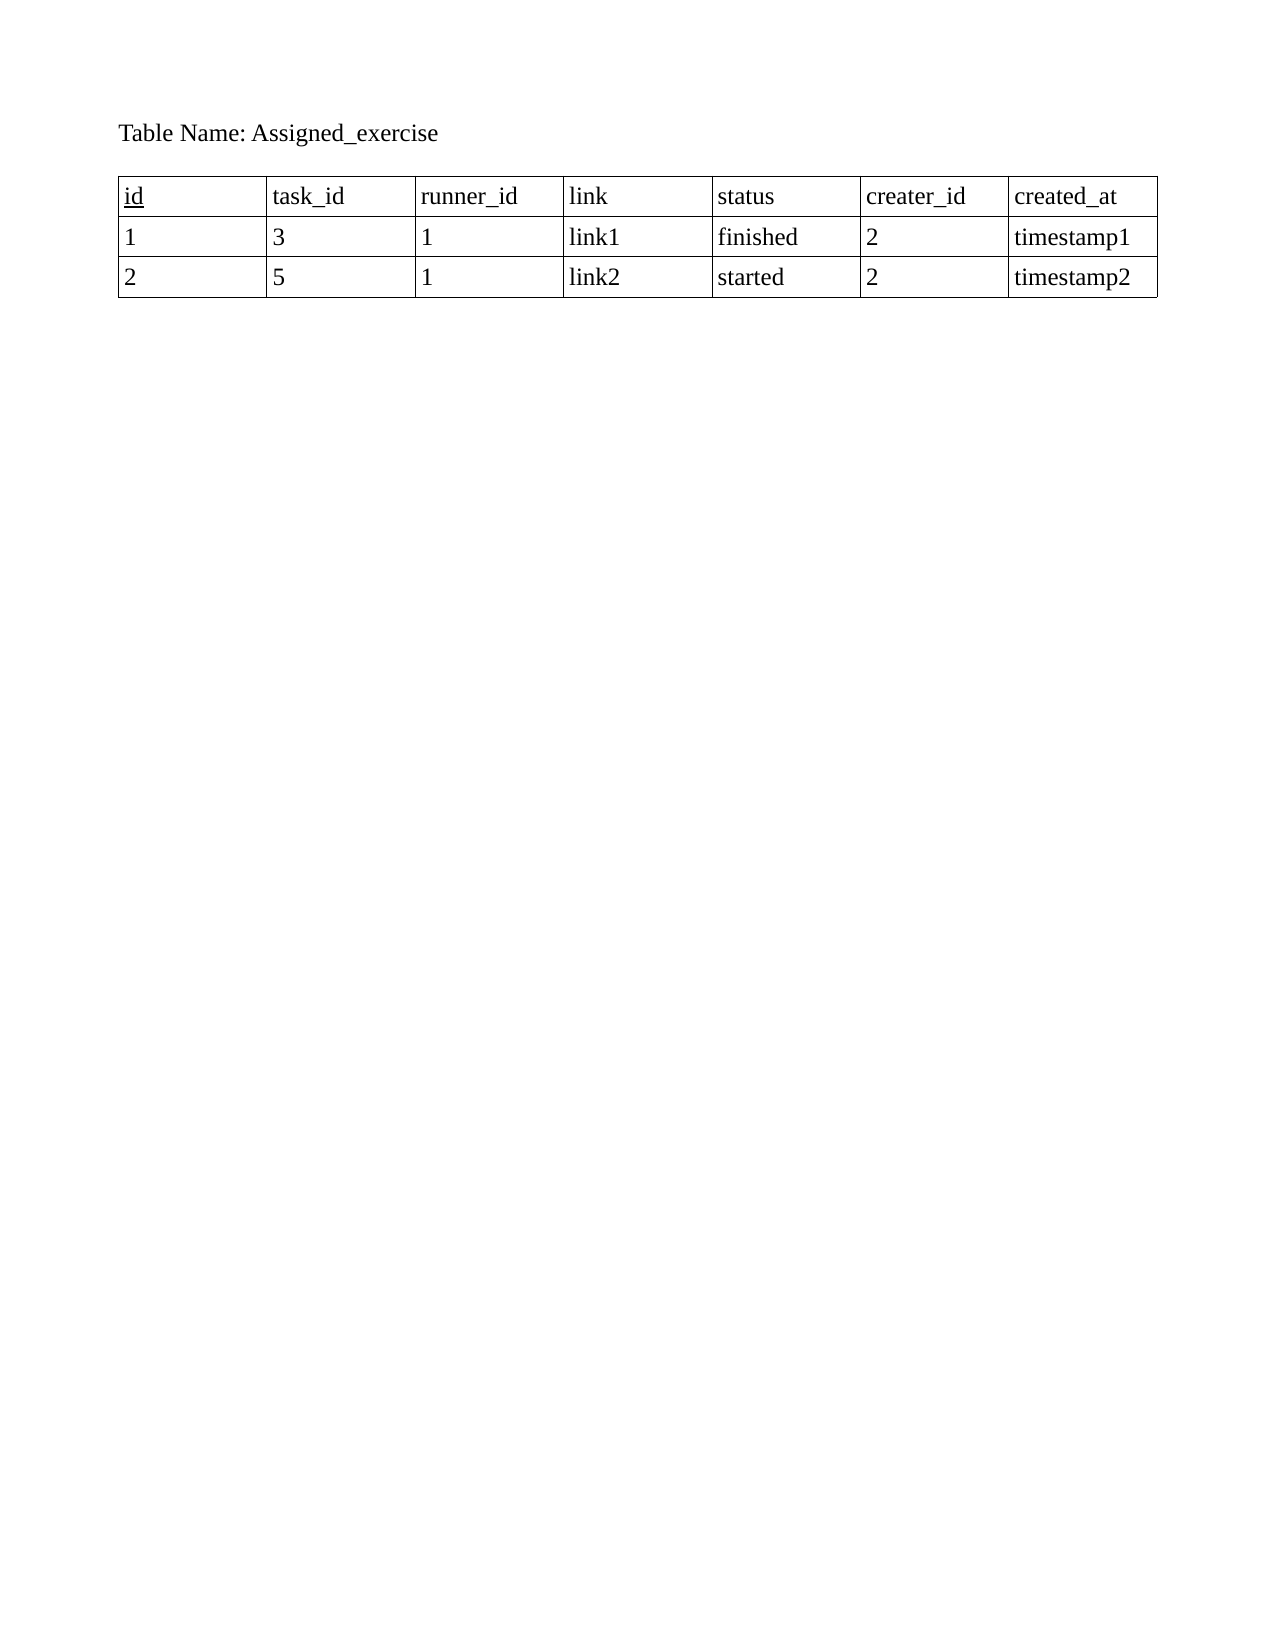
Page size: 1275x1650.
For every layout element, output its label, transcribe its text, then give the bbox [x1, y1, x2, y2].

table_header creater_id [861, 177, 1008, 216]
table_cell 1 [416, 217, 563, 256]
table_header id [119, 177, 266, 216]
text Table Name: Assigned_exercise [118, 118, 1157, 147]
table_header link [564, 177, 712, 216]
table_cell timestamp2 [1009, 257, 1157, 297]
table_cell link2 [564, 257, 712, 297]
table_cell 1 [119, 217, 266, 256]
table_cell timestamp1 [1009, 217, 1157, 256]
table_cell 3 [267, 217, 415, 256]
table_cell link1 [564, 217, 712, 256]
table_cell 2 [861, 257, 1008, 297]
table_cell finished [713, 217, 860, 256]
table_header task_id [267, 177, 415, 216]
table_cell started [713, 257, 860, 297]
table_header status [713, 177, 860, 216]
table_cell 5 [267, 257, 415, 297]
table_cell 1 [416, 257, 563, 297]
table_header created_at [1009, 177, 1157, 216]
table_cell 2 [861, 217, 1008, 256]
table_cell 2 [119, 257, 266, 297]
table_header runner_id [416, 177, 563, 216]
